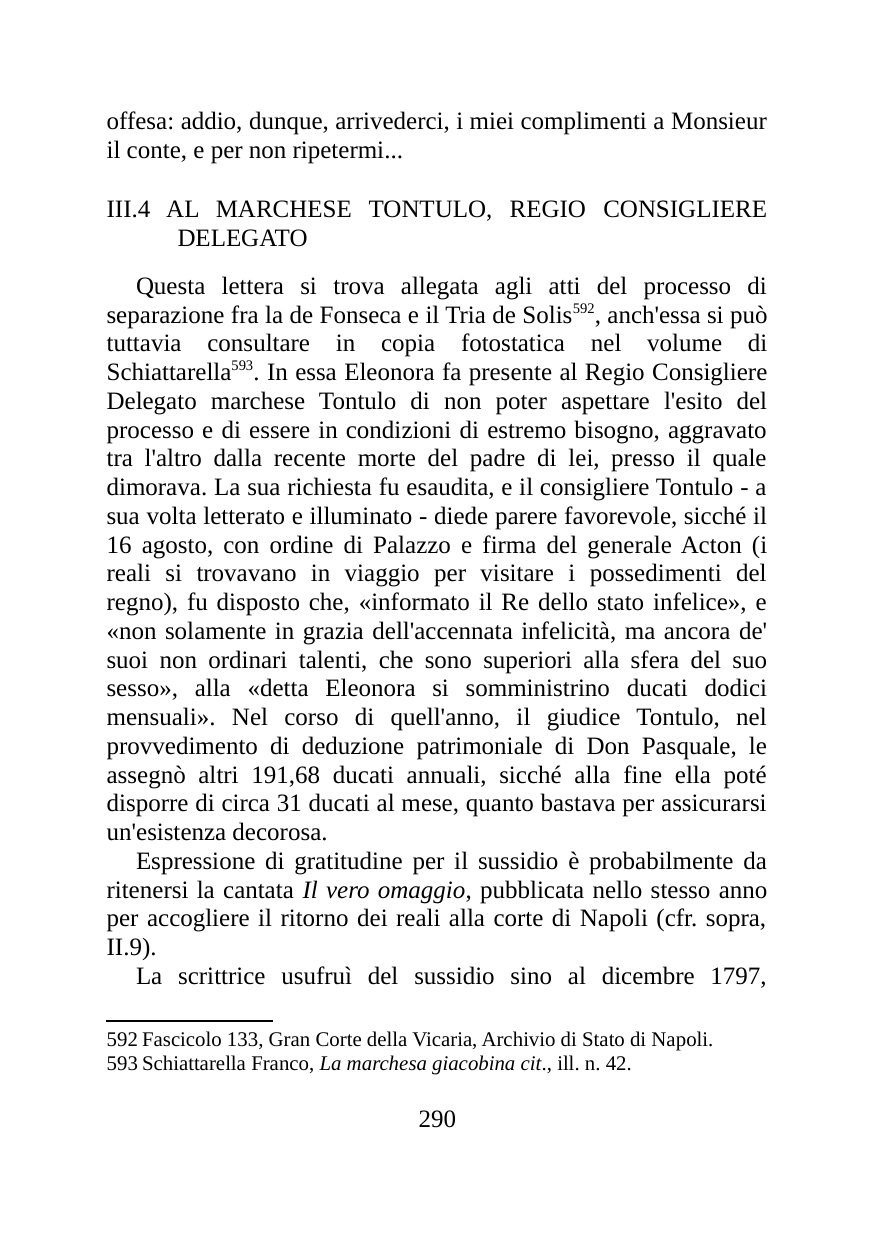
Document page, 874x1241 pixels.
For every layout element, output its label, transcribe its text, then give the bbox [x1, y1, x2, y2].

text La scrittrice usufruì del sussidio sino al dicembre 1797, [106, 961, 768, 990]
text Fascicolo 133, Gran Corte della Vicaria, Archivio di Stato di Napoli. [106, 1027, 768, 1051]
subtitle III.4 AL MARCHESE TONTULO, REGIO CONSIGLIERE DELEGATO [106, 194, 768, 252]
text Schiattarella Franco, La marchesa giacobina cit., ill. n. 42. [106, 1051, 768, 1075]
text offesa: addio, dunque, arrivederci, i miei complimenti a Monsieur il conte, e per non ripetermi... [106, 106, 768, 164]
text Espressione di gratitudine per il sussidio è probabilmente da ritenersi la cantata Il vero omaggio, pubblicata nello stesso anno per accogliere il ritorno dei reali alla corte di Napoli (cfr. sopra, II.9). [106, 846, 768, 961]
text Questa lettera si trova allegata agli atti del processo di separazione fra la de Fonseca e il Tria de Solis, anch'essa si può tuttavia consultare in copia fotostatica nel volume di Schiattarella. In essa Eleonora fa presente al Regio Consigliere Delegato marchese Tontulo di non poter aspettare l'esito del processo e di essere in condizioni di estremo bisogno, aggravato tra l'altro dalla recente morte del padre di lei, presso il quale dimorava. La sua richiesta fu esaudita, e il consigliere Tontulo - a sua volta letterato e illuminato - diede parere favorevole, sicché il 16 agosto, con ordine di Palazzo e firma del generale Acton (i reali si trovavano in viaggio per visitare i possedimenti del regno), fu disposto che, «informato il Re dello stato infelice», e «non solamente in grazia dell'accennata infelicità, ma ancora de' suoi non ordinari talenti, che sono superiori alla sfera del suo sesso», alla «detta Eleonora si somministrino ducati dodici mensuali». Nel corso di quell'anno, il giudice Tontulo, nel provvedimento di deduzione patrimoniale di Don Pasquale, le assegnò altri 191,68 ducati annuali, sicché alla fine ella poté disporre di circa 31 ducati al mese, quanto bastava per assicurarsi un'esistenza decorosa. [106, 271, 768, 846]
